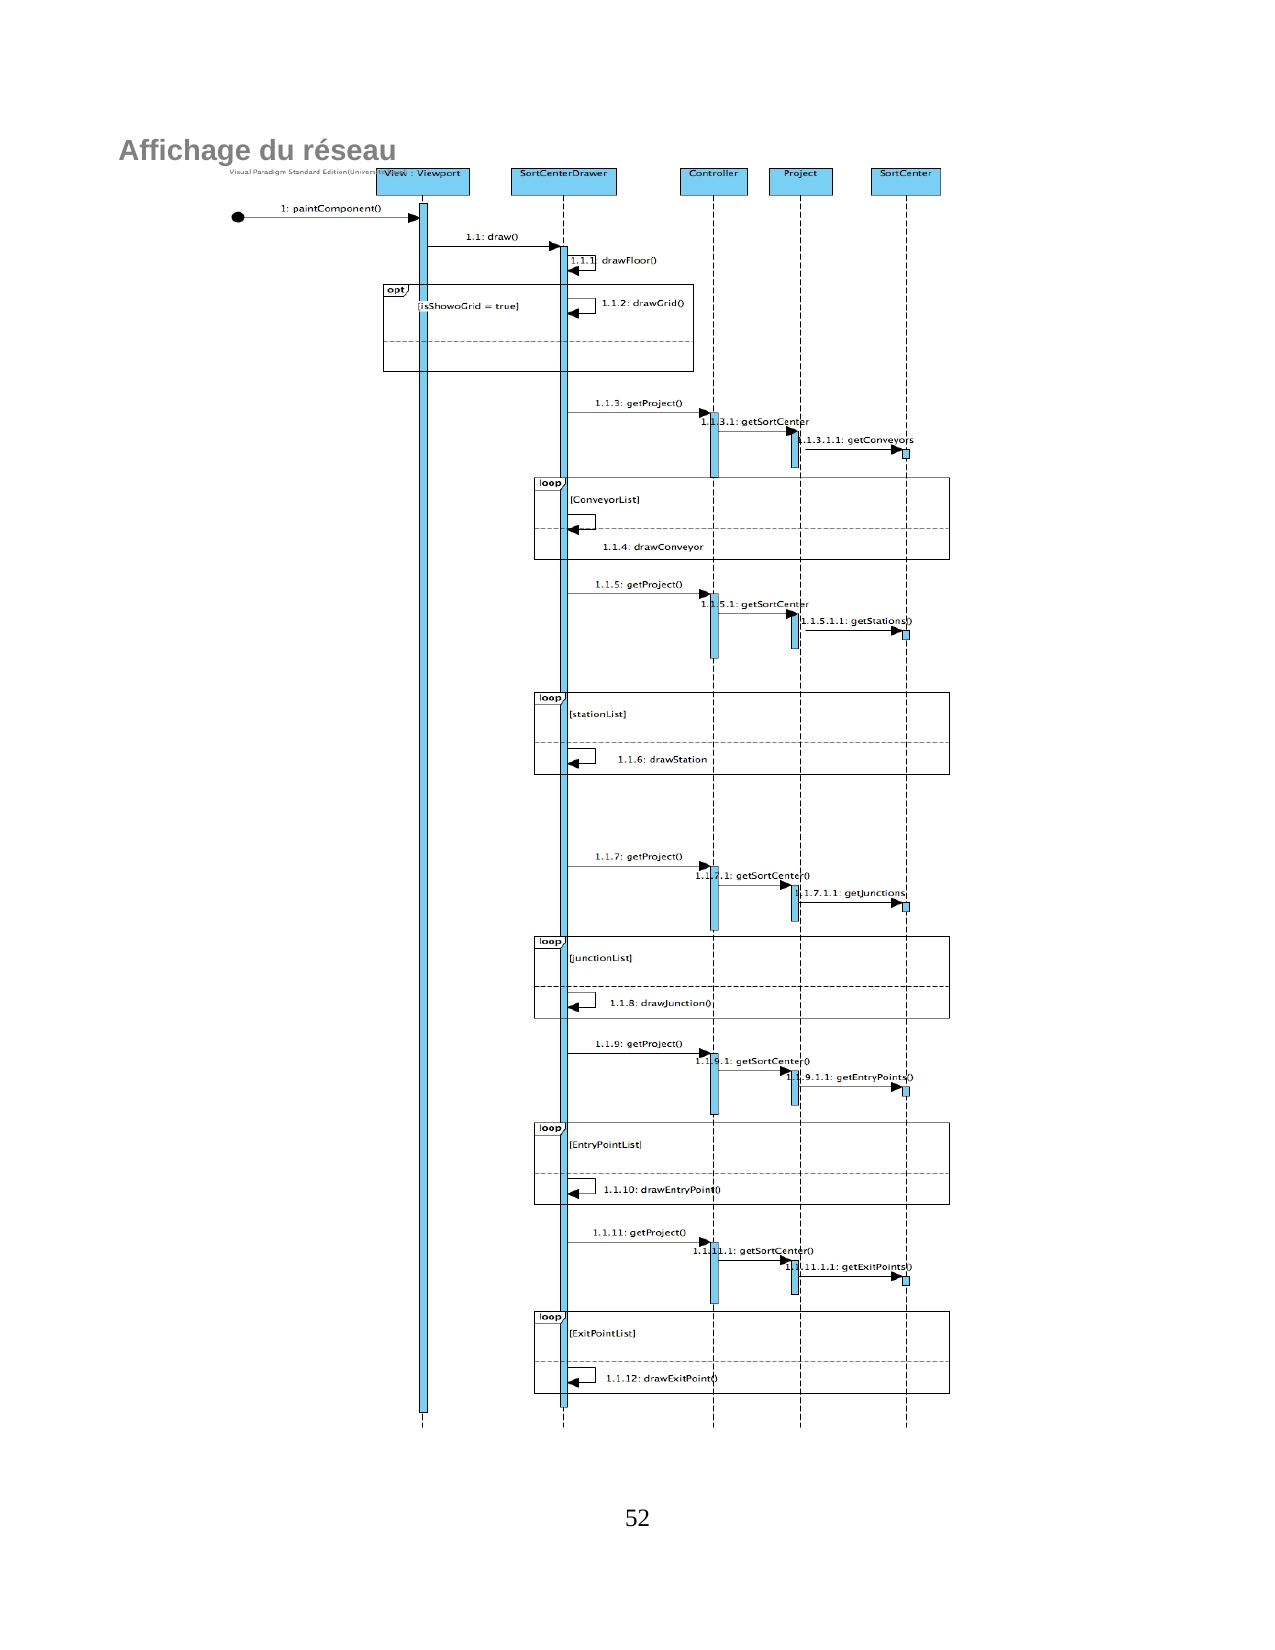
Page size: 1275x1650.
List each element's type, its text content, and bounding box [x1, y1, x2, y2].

subtitle Affichage du réseau [118, 133, 1157, 166]
picture [229, 167, 952, 1430]
